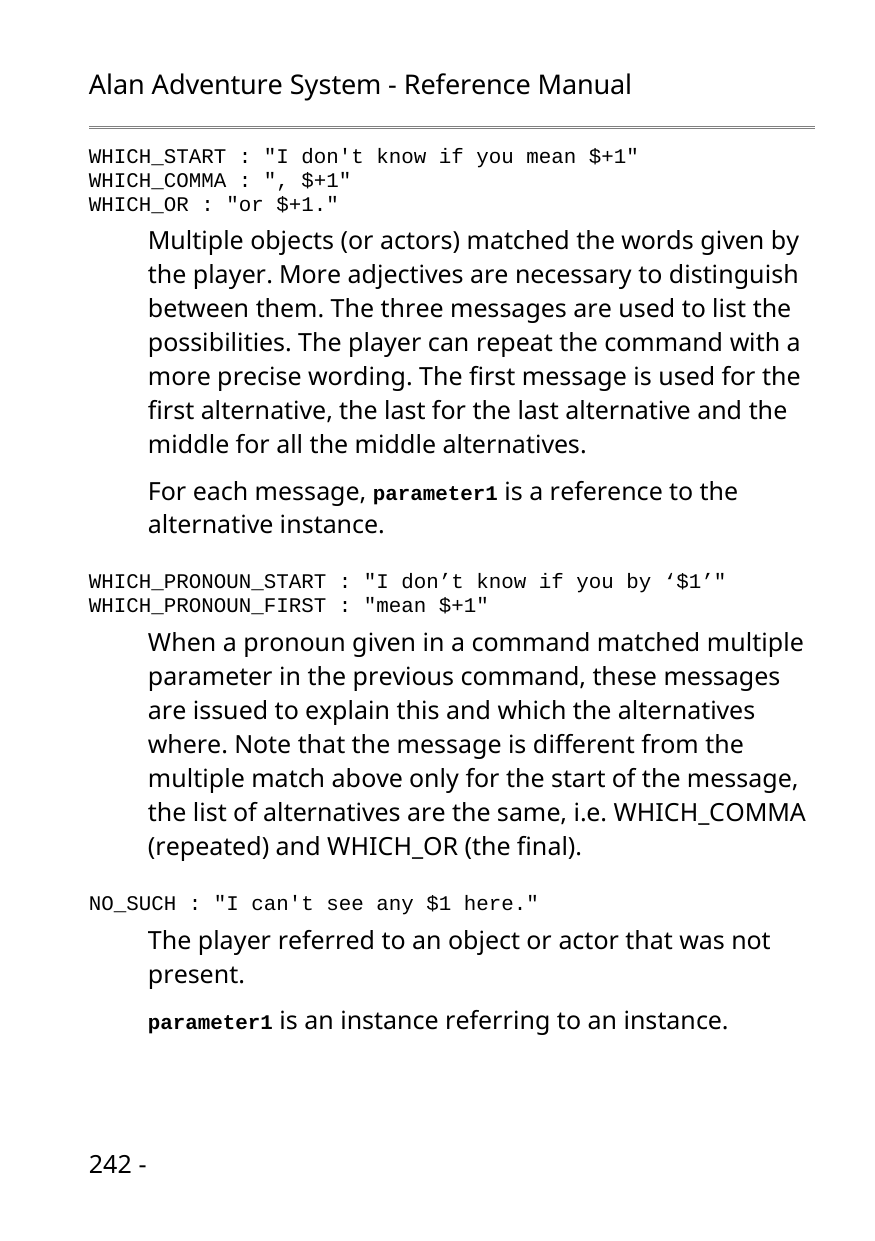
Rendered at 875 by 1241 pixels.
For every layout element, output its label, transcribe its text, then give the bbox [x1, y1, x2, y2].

text WHICH_START : "I don't know if you mean $+1" WHICH_COMMA : ", $+1" WHICH_OR : "or $+1." [88, 146, 815, 217]
text The player referred to an object or actor that was not present. [148, 923, 815, 991]
text When a pronoun given in a command matched multiple parameter in the previous command, these messages are issued to explain this and which the alternatives where. Note that the message is different from the multiple match above only for the start of the message, the list of alternatives are the same, i.e. WHICH_COMMA (repeated) and WHICH_OR (the final). [148, 625, 815, 863]
text NO_SUCH : "I can't see any $1 here." [88, 893, 815, 917]
text For each message, parameter1 is a reference to the alternative instance. [148, 473, 815, 541]
text WHICH_PRONOUN_START : "I don’t know if you by ‘$1’" WHICH_PRONOUN_FIRST : "mean $+1" [88, 571, 815, 619]
text Multiple objects (or actors) matched the words given by the player. More adjectives are necessary to distinguish be­tween them. The three messages are used to list the possibilities. The player can repeat the command with a more precise wording. The first message is used for the first alternative, the last for the last alternative and the middle for all the middle alternatives. [148, 223, 815, 461]
text parameter1 is an instance referring to an instance. [148, 1003, 815, 1037]
